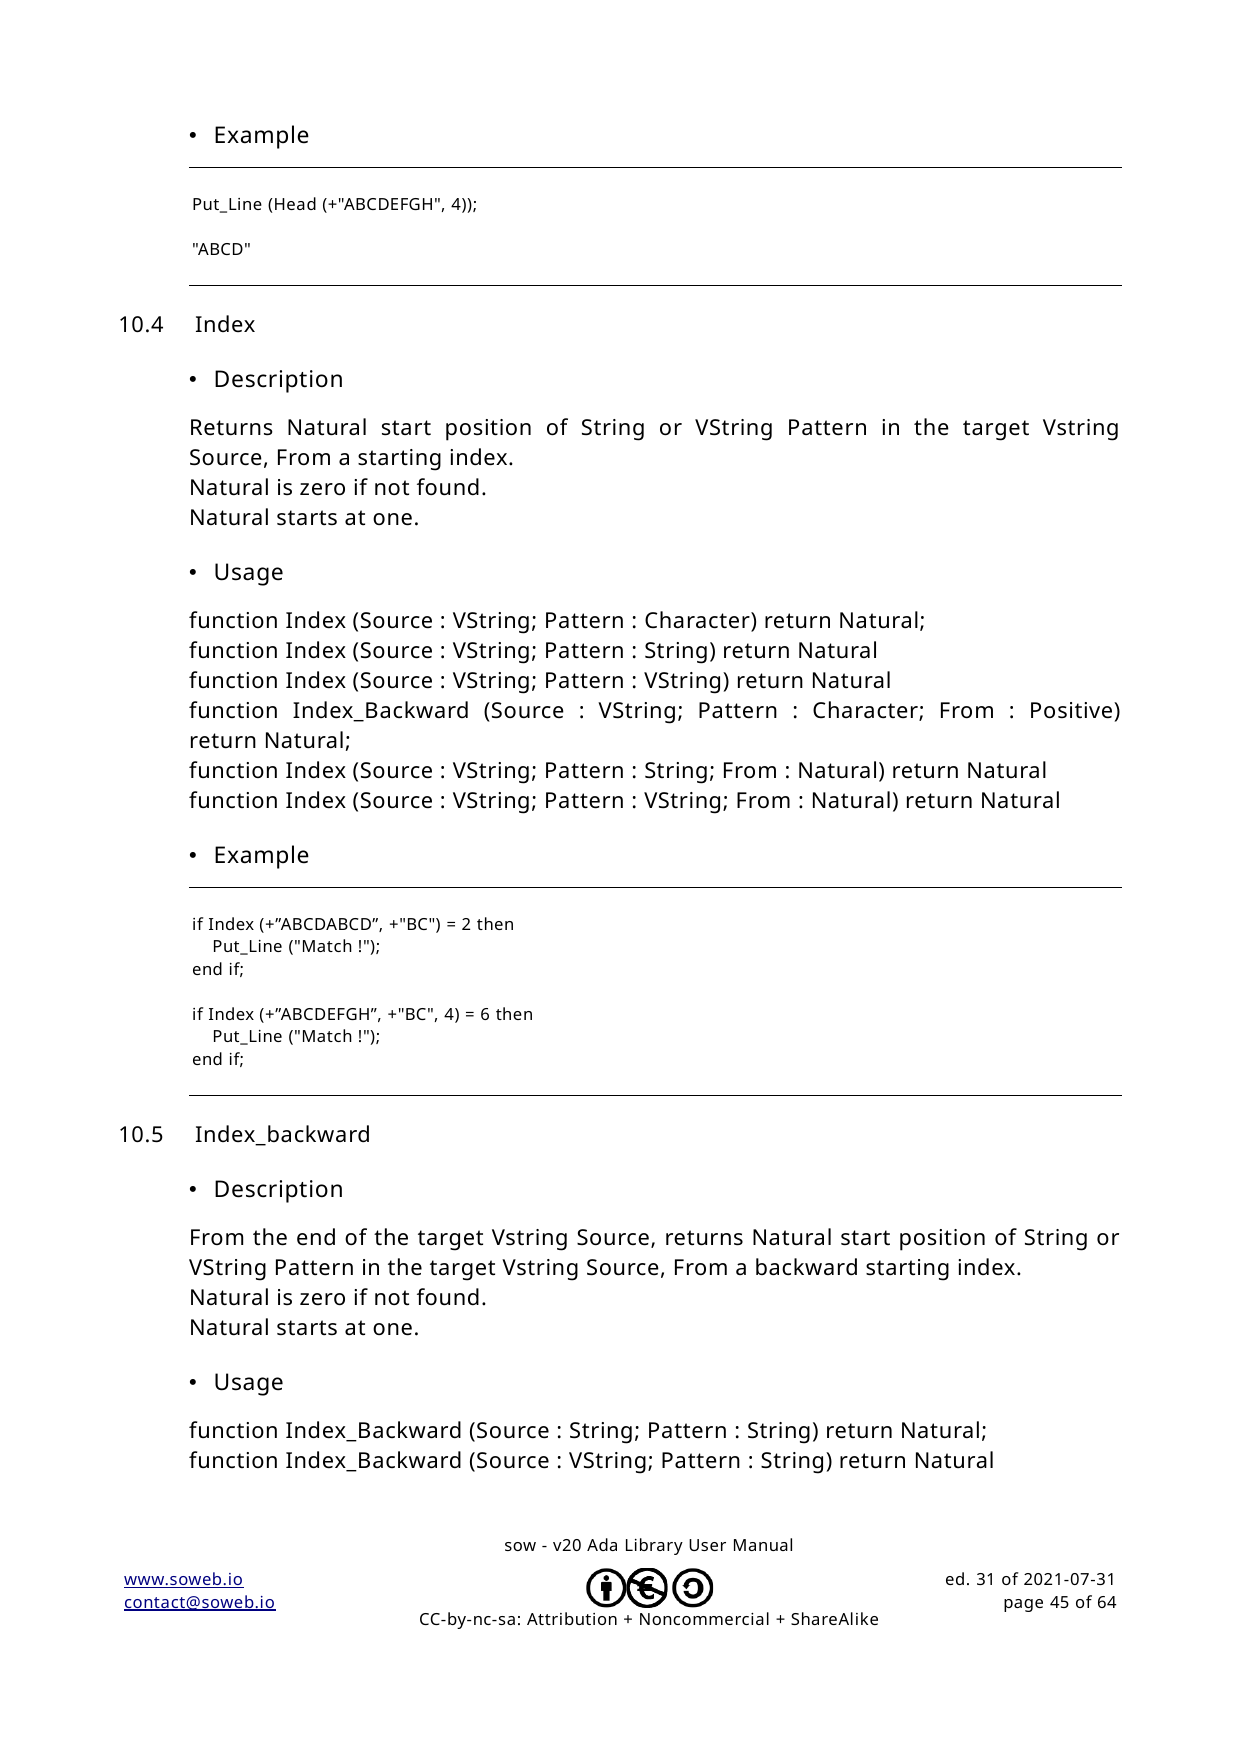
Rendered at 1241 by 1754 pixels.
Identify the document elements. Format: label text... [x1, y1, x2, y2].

text function Index (Source : VString; Pattern : VString; From : Natural) return Natural [189, 784, 1122, 814]
subtitle Usage [189, 556, 1122, 587]
subtitle Example [189, 118, 1122, 149]
text function Index_Backward (Source : VString; Pattern : String) return Natural [189, 1444, 1122, 1474]
text function Index (Source : VString; Pattern : String) return Natural [189, 634, 1122, 664]
text Natural is zero if not found. [189, 472, 1122, 502]
text From the end of the target Vstring Source, returns Natural start position of String or VString Pattern in the target Vstring Source, From a backward starting index. [189, 1222, 1122, 1282]
text function Index_Backward (Source : String; Pattern : String) return Natural; [189, 1414, 1122, 1444]
picture [585, 1568, 668, 1608]
subtitle Index [118, 309, 1122, 339]
text function Index_Backward (Source : VString; Pattern : Character; From : Positive) return Natural; [189, 694, 1122, 754]
list Put_Line ("Match !"); [189, 1022, 1122, 1044]
list end if; [189, 1044, 1122, 1095]
subtitle Example [189, 838, 1122, 869]
text Natural is zero if not found. [189, 1282, 1122, 1312]
subtitle Usage [189, 1366, 1122, 1397]
list end if; if Index (+”ABCDEFGH”, +"BC", 4) = 6 then [189, 954, 1122, 1022]
picture [672, 1568, 714, 1608]
list Put_Line (Head (+"ABCDEFGH", 4)); "ABCD" [189, 168, 1122, 285]
text function Index (Source : VString; Pattern : String; From : Natural) return Natural [189, 754, 1122, 784]
subtitle Index_backward [118, 1119, 1122, 1149]
text Returns Natural start position of String or VString Pattern in the target Vstring Source, From a starting index. [189, 412, 1122, 472]
list if Index (+”ABCDABCD”, +"BC") = 2 then [189, 888, 1122, 932]
text Natural starts at one. [189, 502, 1122, 532]
subtitle Description [189, 363, 1122, 394]
text Natural starts at one. [189, 1312, 1122, 1342]
list Put_Line ("Match !"); [189, 932, 1122, 954]
text function Index (Source : VString; Pattern : Character) return Natural; [189, 604, 1122, 634]
text function Index (Source : VString; Pattern : VString) return Natural [189, 664, 1122, 694]
subtitle Description [189, 1173, 1122, 1204]
